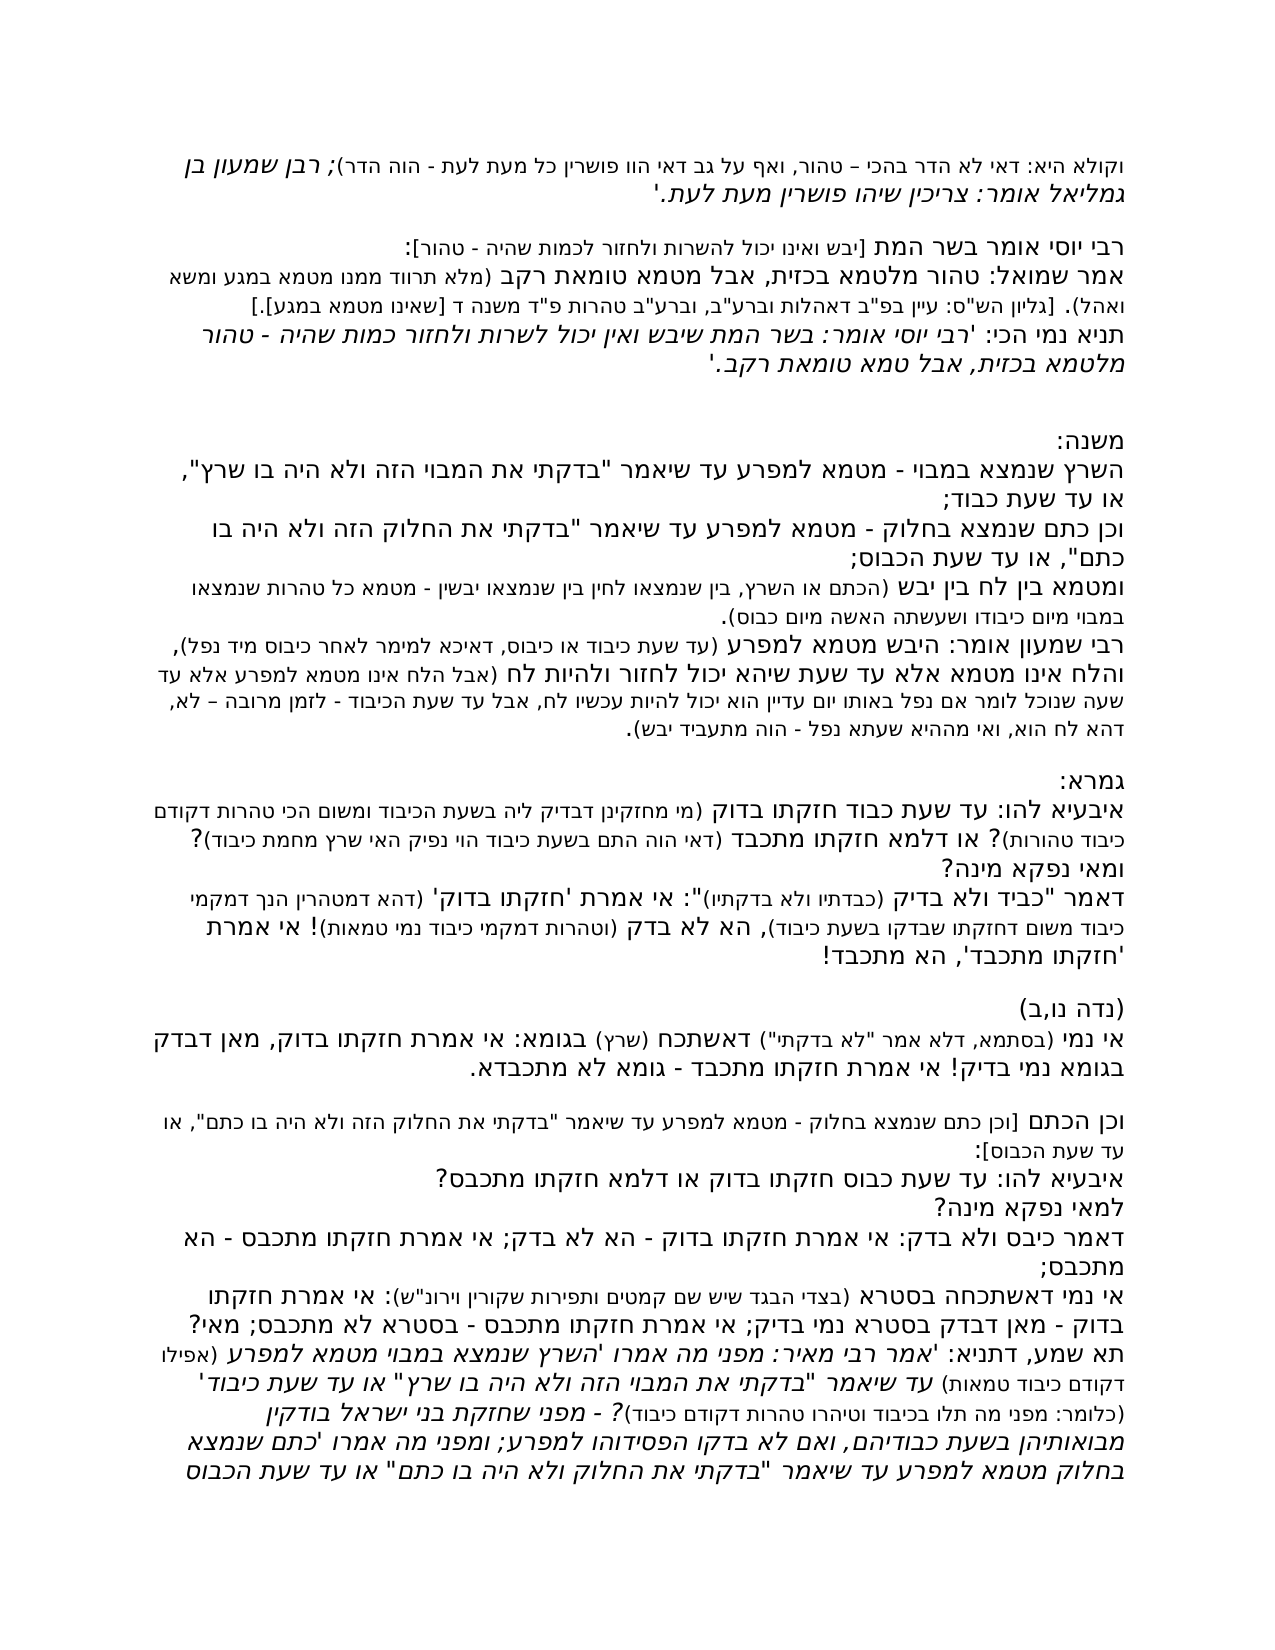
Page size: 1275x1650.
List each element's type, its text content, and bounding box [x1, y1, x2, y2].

text וקולא היא: דאי לא הדר בהכי – טהור, ואף על גב דאי הוו פושרין כל מעת לעת - הוה הדר); רבן שמעון בן גמליאל אומר: צריכין שיהו פושרין מעת לעת.' [150, 150, 1125, 208]
text למאי נפקא מינה? [150, 1194, 1125, 1223]
text אי נמי (בסתמא, דלא אמר "לא בדקתי") דאשתכח (שרץ) בגומא: אי אמרת חזקתו בדוק, מאן דבדק בגומא נמי בדיק! אי אמרת חזקתו מתכבד - גומא לא מתכבדא. [150, 1024, 1125, 1082]
text וכן כתם שנמצא בחלוק - מטמא למפרע עד שיאמר "בדקתי את החלוק הזה ולא היה בו כתם", או עד שעת הכבוס; [150, 514, 1125, 572]
text רבי שמעון אומר: היבש מטמא למפרע (עד שעת כיבוד או כיבוס, דאיכא למימר לאחר כיבוס מיד נפל), והלח אינו מטמא אלא עד שעת שיהא יכול לחזור ולהיות לח (אבל הלח אינו מטמא למפרע אלא עד שעה שנוכל לומר אם נפל באותו יום עדיין הוא יכול להיות עכשיו לח, אבל עד שעת הכיבוד - לזמן מרובה – לא, דהא לח הוא, ואי מההיא שעתא נפל - הוה מתעביד יבש). [150, 631, 1125, 742]
text משנה: [150, 426, 1125, 456]
text וכן הכתם [וכן כתם שנמצא בחלוק - מטמא למפרע עד שיאמר "בדקתי את החלוק הזה ולא היה בו כתם", או עד שעת הכבוס]: [150, 1106, 1125, 1164]
text השרץ שנמצא במבוי - מטמא למפרע עד שיאמר "בדקתי את המבוי הזה ולא היה בו שרץ", או עד שעת כבוד; [150, 456, 1125, 514]
text איבעיא להו: עד שעת כבוד חזקתו בדוק (מי מחזקינן דבדיק ליה בשעת הכיבוד ומשום הכי טהרות דקודם כיבוד טהורות)? או דלמא חזקתו מתכבד (דאי הוה התם בשעת כיבוד הוי נפיק האי שרץ מחמת כיבוד)? [150, 796, 1125, 854]
text תא שמע, דתניא: 'אמר רבי מאיר: מפני מה אמרו 'השרץ שנמצא במבוי מטמא למפרע (אפילו דקודם כיבוד טמאות) עד שיאמר "בדקתי את המבוי הזה ולא היה בו שרץ" או עד שעת כיבוד' (כלומר: מפני מה תלו בכיבוד וטיהרו טהרות דקודם כיבוד)? - מפני שחזקת בני ישראל בודקין מבואותיהן בשעת כבודיהם, ואם לא בדקו הפסידוהו למפרע; ומפני מה אמרו 'כתם שנמצא בחלוק מטמא למפרע עד שיאמר "בדקתי את החלוק ולא היה בו כתם" או עד שעת הכבוס [150, 1339, 1125, 1485]
text תניא נמי הכי: 'רבי יוסי אומר: בשר המת שיבש ואין יכול לשרות ולחזור כמות שהיה - טהור מלטמא בכזית, אבל טמא טומאת רקב.' [150, 320, 1125, 378]
text אמר שמואל: טהור מלטמא בכזית, אבל מטמא טומאת רקב (מלא תרווד ממנו מטמא במגע ומשא ואהל). [גליון הש"ס: עיין בפ"ב דאהלות וברע"ב, וברע"ב טהרות פ"ד משנה ד [שאינו מטמא במגע].] [150, 262, 1125, 320]
text איבעיא להו: עד שעת כבוס חזקתו בדוק או דלמא חזקתו מתכבס? [150, 1164, 1125, 1194]
text (נדה נו,ב) [150, 994, 1125, 1024]
text גמרא: [150, 766, 1125, 796]
text ומאי נפקא מינה? [150, 854, 1125, 883]
text דאמר "כביד ולא בדיק (כבדתיו ולא בדקתיו)": אי אמרת 'חזקתו בדוק' (דהא דמטהרין הנך דמקמי כיבוד משום דחזקתו שבדקו בשעת כיבוד), הא לא בדק (וטהרות דמקמי כיבוד נמי טמאות)! אי אמרת 'חזקתו מתכבד', הא מתכבד! [150, 883, 1125, 971]
text ומטמא בין לח בין יבש (הכתם או השרץ, בין שנמצאו לחין בין שנמצאו יבשין - מטמא כל טהרות שנמצאו במבוי מיום כיבודו ושעשתה האשה מיום כבוס). [150, 572, 1125, 631]
text רבי יוסי אומר בשר המת [יבש ואינו יכול להשרות ולחזור לכמות שהיה - טהור]: [150, 232, 1125, 262]
text דאמר כיבס ולא בדק: אי אמרת חזקתו בדוק - הא לא בדק; אי אמרת חזקתו מתכבס - הא מתכבס; [150, 1223, 1125, 1281]
text אי נמי דאשתכחה בסטרא (בצדי הבגד שיש שם קמטים ותפירות שקורין וירונ"ש): אי אמרת חזקתו בדוק - מאן דבדק בסטרא נמי בדיק; אי אמרת חזקתו מתכבס - בסטרא לא מתכבס; מאי? [150, 1281, 1125, 1339]
